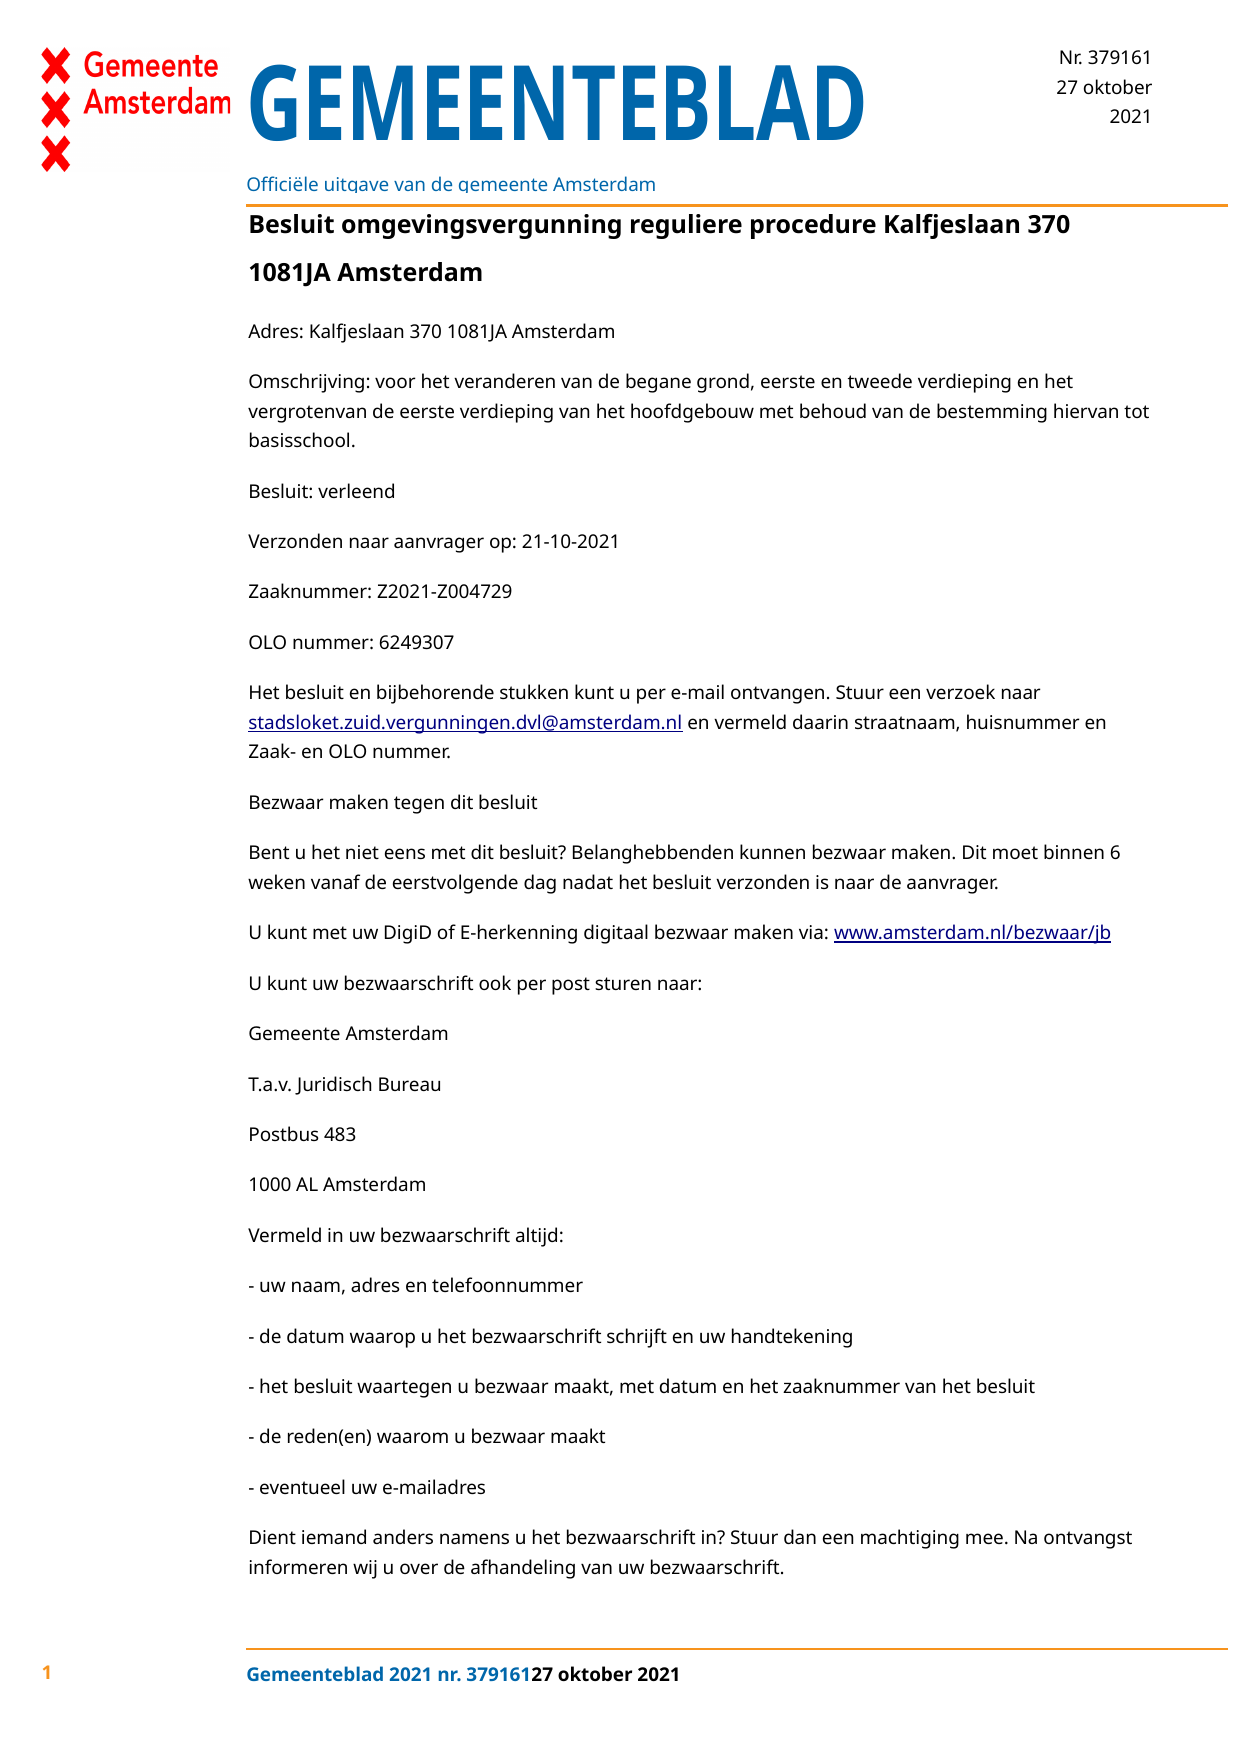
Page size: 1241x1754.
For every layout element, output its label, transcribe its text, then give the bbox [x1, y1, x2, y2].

text Vermeld in uw bezwaarschrift altijd: [248, 1222, 1152, 1248]
text Het besluit en bijbehorende stukken kunt u per e-mail ontvangen. Stuur een verzoek naar stadsloket.zuid.vergunningen.dvl@amsterdam.nl en vermeld daarin straatnaam, huisnummer en Zaak- en OLO nummer. [248, 679, 1152, 764]
text Omschrijving: voor het veranderen van de begane grond, eerste en tweede verdieping en het vergrotenvan de eerste verdieping van het hoofdgebouw met behoud van de bestemming hiervan tot basisschool. [248, 368, 1152, 453]
text 1000 AL Amsterdam [248, 1172, 1152, 1197]
text OLO nummer: 6249307 [248, 629, 1152, 655]
text U kunt met uw DigiD of E-herkenning digitaal bezwaar maken via: www.amsterdam.nl/bezwaar/jb [248, 919, 1152, 945]
text Verzonden naar aanvrager op: 21-10-2021 [248, 528, 1152, 554]
text Gemeente Amsterdam [248, 1020, 1152, 1046]
text - eventueel uw e-mailadres [248, 1474, 1152, 1500]
text - het besluit waartegen u bezwaar maakt, met datum en het zaaknummer van het besluit [248, 1373, 1152, 1399]
text T.a.v. Juridisch Bureau [248, 1071, 1152, 1097]
text - uw naam, adres en telefoonnummer [248, 1272, 1152, 1298]
text Postbus 483 [248, 1121, 1152, 1147]
text - de datum waarop u het bezwaarschrift schrijft en uw handtekening [248, 1323, 1152, 1349]
text Bezwaar maken tegen dit besluit [248, 789, 1152, 815]
text - de reden(en) waarom u bezwaar maakt [248, 1424, 1152, 1449]
picture [41, 47, 231, 172]
text Besluit: verleend [248, 478, 1152, 504]
text Adres: Kalfjeslaan 370 1081JA Amsterdam [248, 318, 1152, 344]
text Bent u het niet eens met dit besluit? Belanghebbenden kunnen bezwaar maken. Dit moet binnen 6 weken vanaf de eerstvolgende dag nadat het besluit verzonden is naar de aanvrager. [248, 839, 1152, 895]
text Zaaknummer: Z2021-Z004729 [248, 579, 1152, 604]
text U kunt uw bezwaarschrift ook per post sturen naar: [248, 970, 1152, 996]
text Besluit omgevingsvergunning reguliere procedure Kalfjeslaan 370 1081JA Amsterdam [248, 207, 1152, 288]
text Dient iemand anders namens u het bezwaarschrift in? Stuur dan een machtiging mee. Na ontvangst informeren wij u over de afhandeling van uw bezwaarschrift. [248, 1524, 1152, 1580]
